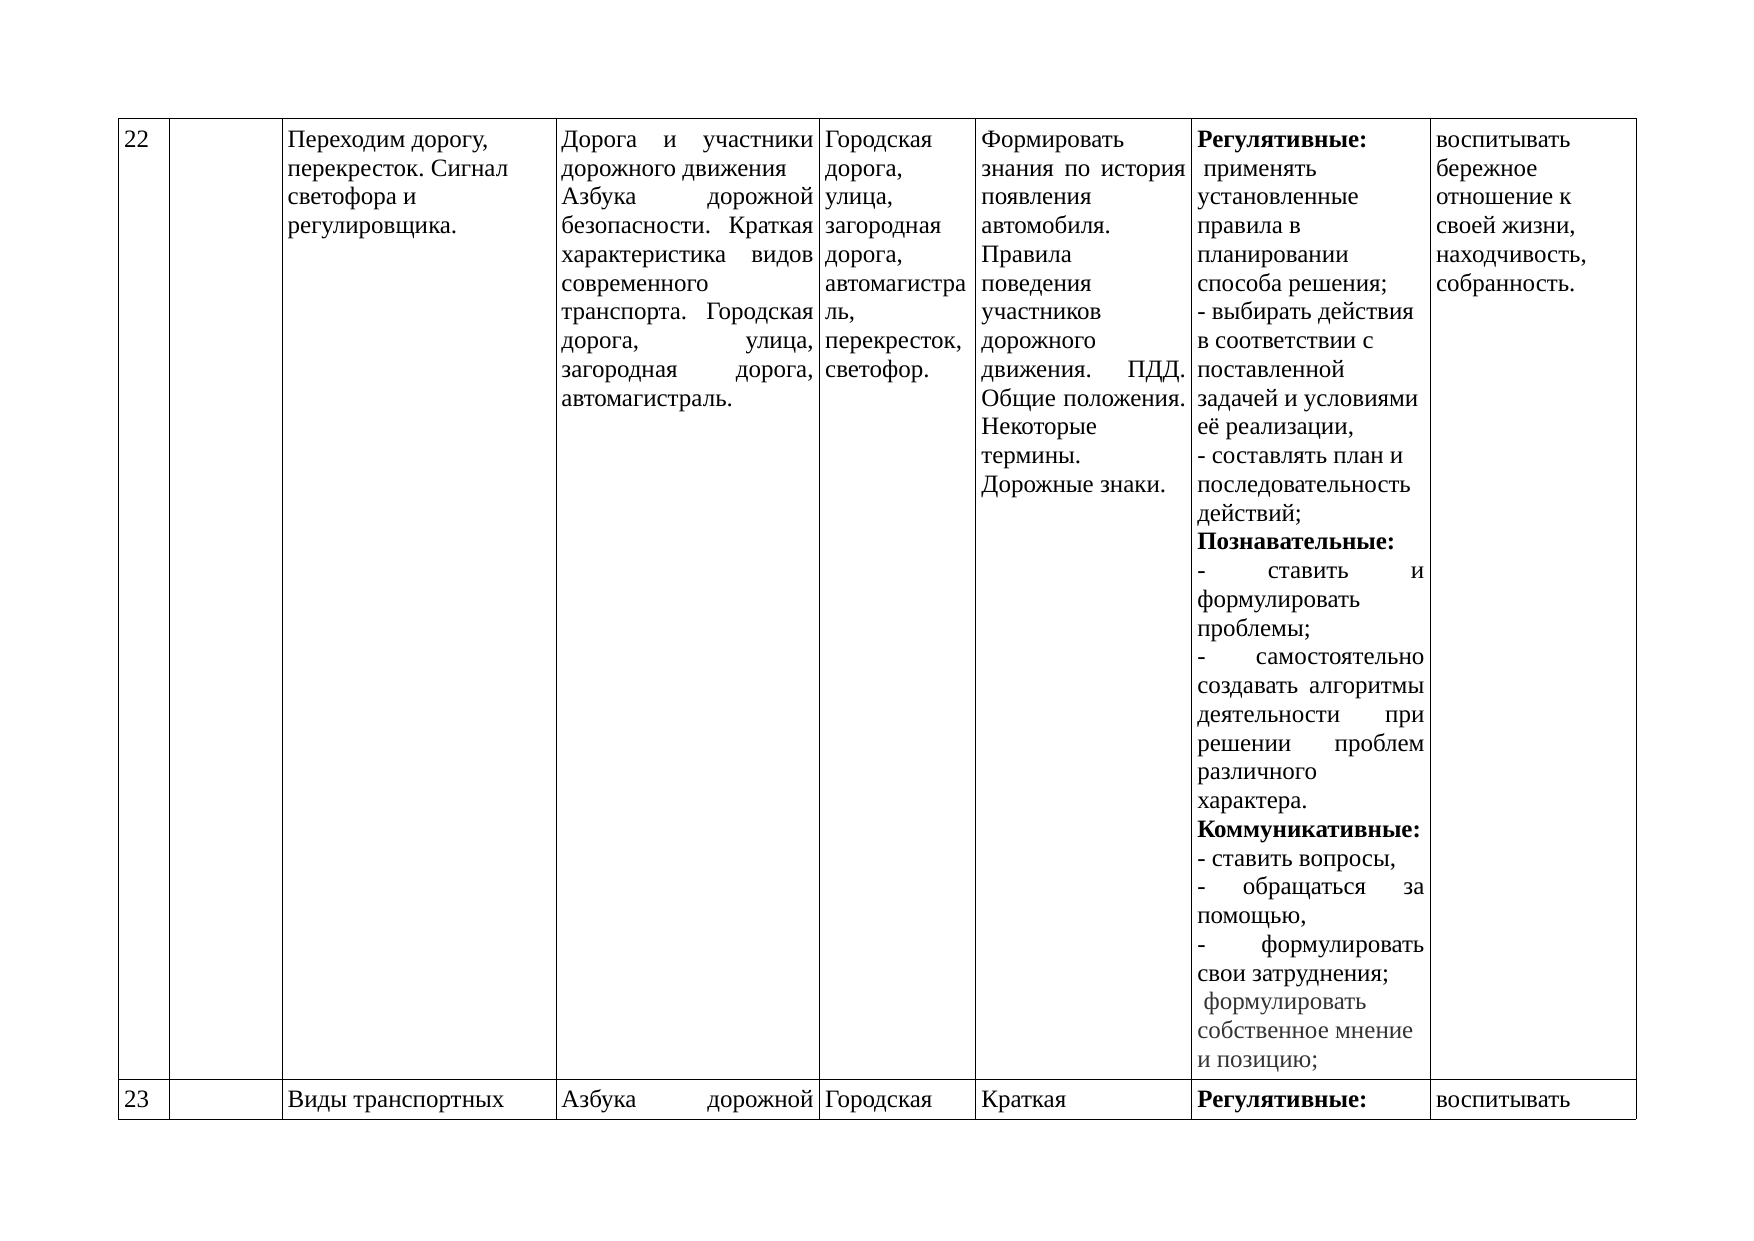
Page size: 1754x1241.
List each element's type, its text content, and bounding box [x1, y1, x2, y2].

table_cell Городская дорога, улица, загородная дорога, автомагистраль, перекресток, светофор. [820, 119, 975, 1078]
table_cell Городская [820, 1080, 975, 1119]
table_cell 23 [119, 1080, 169, 1119]
table_cell Регулятивные: [1192, 1080, 1430, 1119]
table_cell воспитывать [1431, 1080, 1636, 1119]
table_cell Формировать знания по история появления автомобиля. Правила поведения участников дорожного движения. ПДД. Общие положения. Некоторые термины. Дорожные знаки. [976, 119, 1191, 1078]
table_cell Регулятивные: применять установленные правила в планировании способа решения; - выбирать действия в соответствии с поставленной задачей и условиями её реализации, - составлять план и последовательность действий; Познавательные: - ставить и формулировать проблемы; - самостоятельно создавать алгоритмы деятельности при решении проблем различного характера. Коммуникативные: - ставить вопросы, - обращаться за помощью, - формулировать свои затруднения; формулировать собственное мнение и позицию; [1192, 119, 1430, 1078]
table_cell [170, 119, 282, 1078]
table_cell Переходим дорогу, перекресток. Сигнал светофора и регулировщика. [283, 119, 556, 1078]
table_cell Дорога и участники дорожного движения Азбука дорожной безопасности. Краткая характеристика видов современного транспорта. Городская дорога, улица, загородная дорога, автомагистраль. [557, 119, 819, 1078]
table_cell 22 [119, 119, 169, 1078]
table_cell Виды транспортных [283, 1080, 556, 1119]
table_cell Азбука дорожной [557, 1080, 819, 1119]
table_cell [170, 1080, 282, 1119]
table_cell воспитывать бережное отношение к своей жизни, находчивость, собранность. [1431, 119, 1636, 1078]
table_cell Краткая [976, 1080, 1191, 1119]
